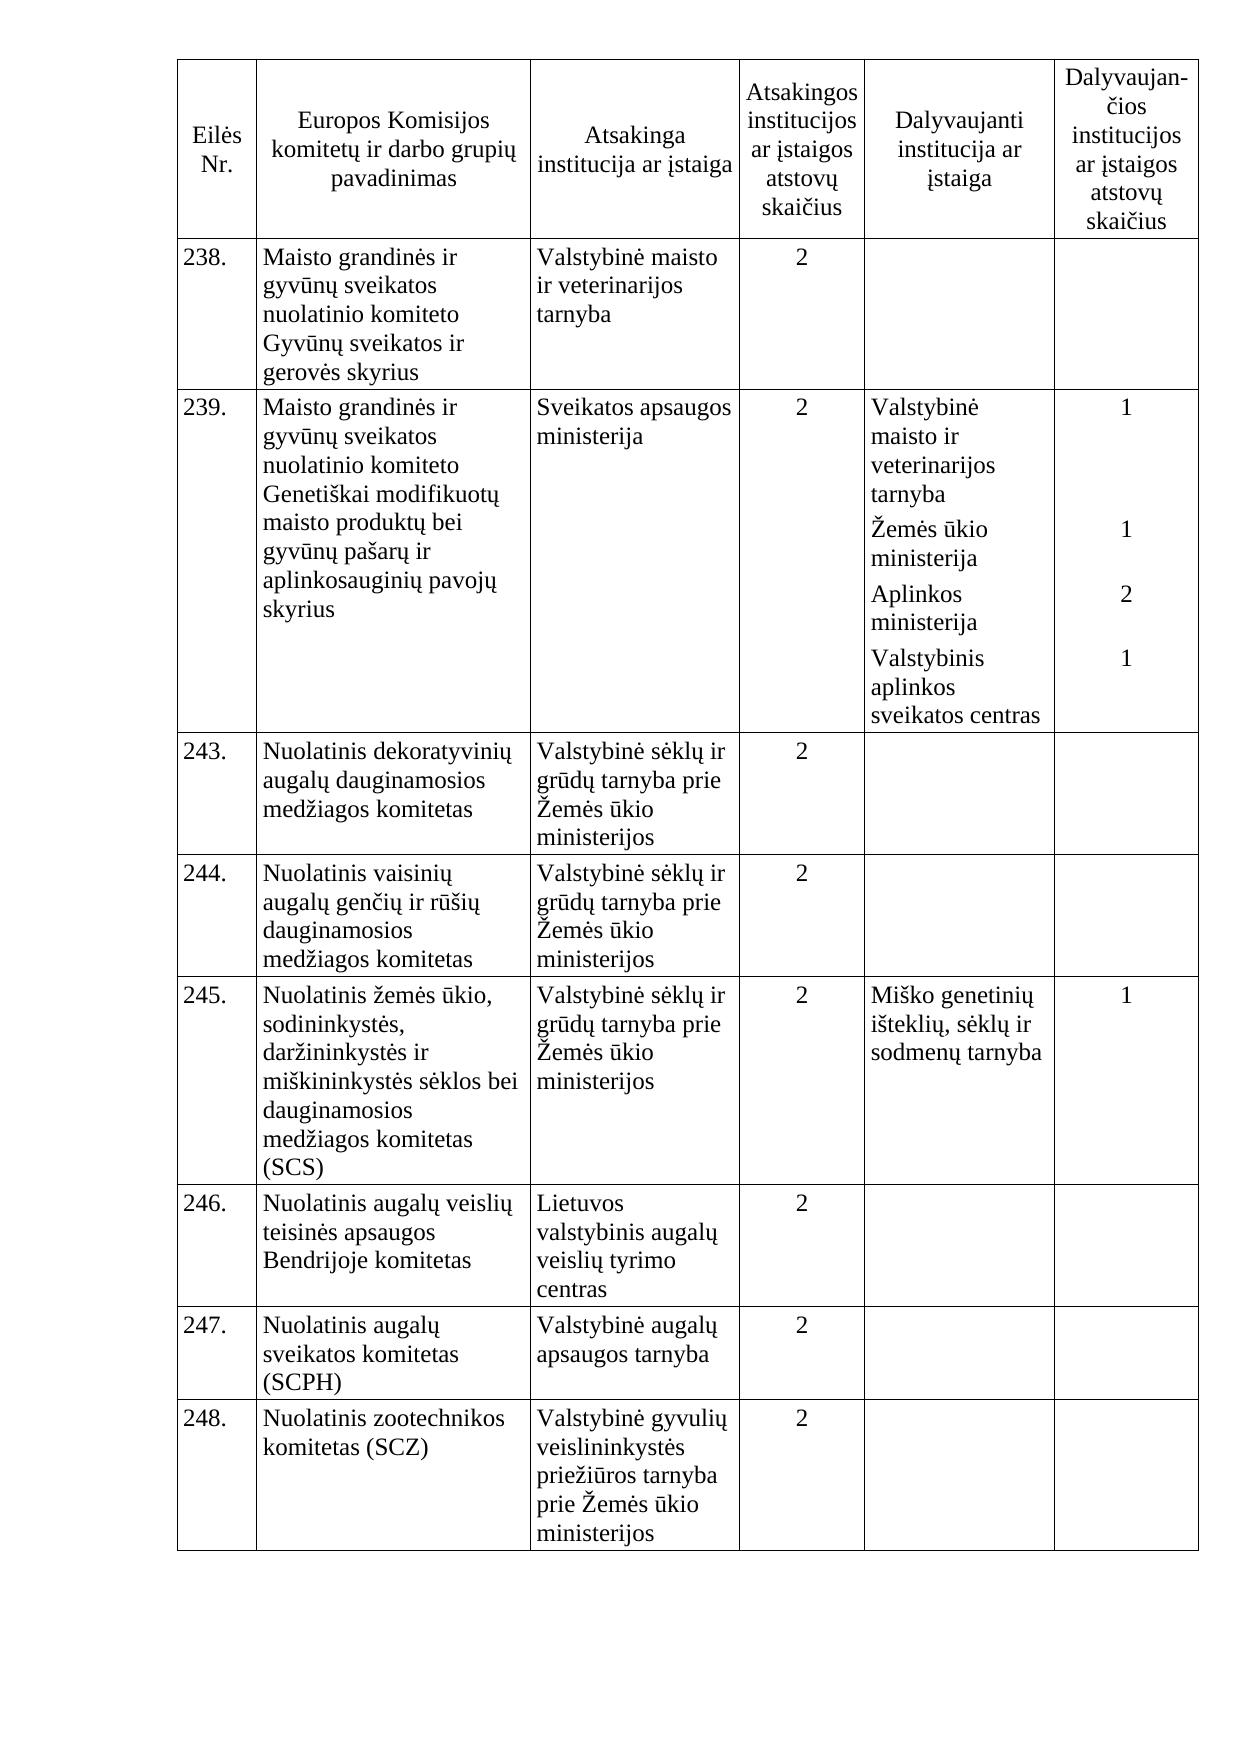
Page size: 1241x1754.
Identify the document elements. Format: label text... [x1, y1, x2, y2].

table_cell Valstybinė maisto ir veterinarijos tarnyba [865, 390, 1054, 510]
table_cell [1055, 1307, 1198, 1399]
table_cell 247. [178, 1307, 256, 1399]
table_cell Valstybinė sėklų ir grūdų tarnyba prie Žemės ūkio ministerijos [531, 733, 739, 854]
table_cell [865, 855, 1054, 976]
table_cell 239. [178, 390, 256, 732]
table_cell [865, 1185, 1054, 1306]
table_cell 2 [740, 1400, 864, 1550]
table_cell Maisto grandinės ir gyvūnų sveikatos nuolatinio komiteto Genetiškai modifikuotų maisto produktų bei gyvūnų pašarų ir aplinkosauginių pavojų skyrius [257, 390, 530, 639]
table_cell [865, 1307, 1054, 1399]
table_cell 2 [740, 1307, 864, 1399]
table_cell Nuolatinis žemės ūkio, sodininkystės, daržininkystės ir miškininkystės sėklos bei dauginamosios medžiagos komitetas (SCS) [257, 977, 530, 1184]
table_cell 238. [178, 239, 256, 388]
table_cell [1055, 855, 1198, 976]
table_cell 246. [178, 1185, 256, 1306]
table_cell 1 [1055, 639, 1198, 732]
table_header Dalyvaujanti institucija ar įstaiga [865, 60, 1054, 238]
table_header Atsakinga institucija ar įstaiga [531, 60, 739, 238]
table_cell Lietuvos valstybinis augalų veislių tyrimo centras [531, 1185, 739, 1306]
table_cell 2 [740, 733, 864, 854]
table_cell [865, 733, 1054, 854]
table_cell 2 [740, 390, 864, 510]
table_header Dalyvaujan-čios institucijos ar įstaigos atstovų skaičius [1055, 60, 1198, 238]
table_cell 2 [740, 977, 864, 1184]
table_header Europos Komisijos komitetų ir darbo grupių pavadinimas [257, 60, 530, 238]
table_cell Nuolatinis zootechnikos komitetas (SCZ) [257, 1400, 530, 1550]
table_cell Nuolatinis augalų sveikatos komitetas (SCPH) [257, 1307, 530, 1399]
table_cell Valstybinis aplinkos sveikatos centras [865, 639, 1054, 732]
table_cell [740, 575, 864, 639]
table_cell 243. [178, 733, 256, 854]
table_cell 2 [740, 1185, 864, 1306]
table_cell Valstybinė sėklų ir grūdų tarnyba prie Žemės ūkio ministerijos [531, 977, 739, 1184]
table_cell Valstybinė sėklų ir grūdų tarnyba prie Žemės ūkio ministerijos [531, 855, 739, 976]
table_cell [1055, 239, 1198, 388]
table_cell Miško genetinių išteklių, sėklų ir sodmenų tarnyba [865, 977, 1054, 1184]
table_cell Aplinkos ministerija [865, 575, 1054, 639]
table_cell [1055, 1400, 1198, 1550]
table_cell [531, 510, 739, 575]
table_cell 244. [178, 855, 256, 976]
table_cell Valstybinė maisto ir veterinarijos tarnyba [531, 239, 739, 388]
table_cell Nuolatinis dekoratyvinių augalų dauginamosios medžiagos komitetas [257, 733, 530, 854]
table_cell 245. [178, 977, 256, 1184]
table_cell Nuolatinis vaisinių augalų genčių ir rūšių dauginamosios medžiagos komitetas [257, 855, 530, 976]
table_cell 2 [740, 239, 864, 388]
table_cell 2 [740, 855, 864, 976]
table_cell 1 [1055, 510, 1198, 575]
table_cell Maisto grandinės ir gyvūnų sveikatos nuolatinio komiteto Gyvūnų sveikatos ir gerovės skyrius [257, 239, 530, 388]
table_cell Nuolatinis augalų veislių teisinės apsaugos Bendrijoje komitetas [257, 1185, 530, 1306]
table_cell 1 [1055, 390, 1198, 510]
table_cell [740, 639, 864, 732]
table_cell [865, 1400, 1054, 1550]
table_cell 2 [1055, 575, 1198, 639]
table_cell 248. [178, 1400, 256, 1550]
table_cell Sveikatos apsaugos ministerija [531, 390, 739, 510]
table_cell [1055, 1185, 1198, 1306]
table_cell [531, 575, 739, 639]
table_cell [257, 639, 530, 732]
table_cell Valstybinė gyvulių veislininkystės priežiūros tarnyba prie Žemės ūkio ministerijos [531, 1400, 739, 1550]
table_cell [1055, 733, 1198, 854]
table_cell [531, 639, 739, 732]
table_cell 1 [1055, 977, 1198, 1184]
table_cell [740, 510, 864, 575]
table_cell Žemės ūkio ministerija [865, 510, 1054, 575]
table_cell [865, 239, 1054, 388]
table_header Eilės Nr. [178, 60, 256, 238]
table_cell Valstybinė augalų apsaugos tarnyba [531, 1307, 739, 1399]
table_header Atsakingos institucijos ar įstaigos atstovų skaičius [740, 60, 864, 238]
